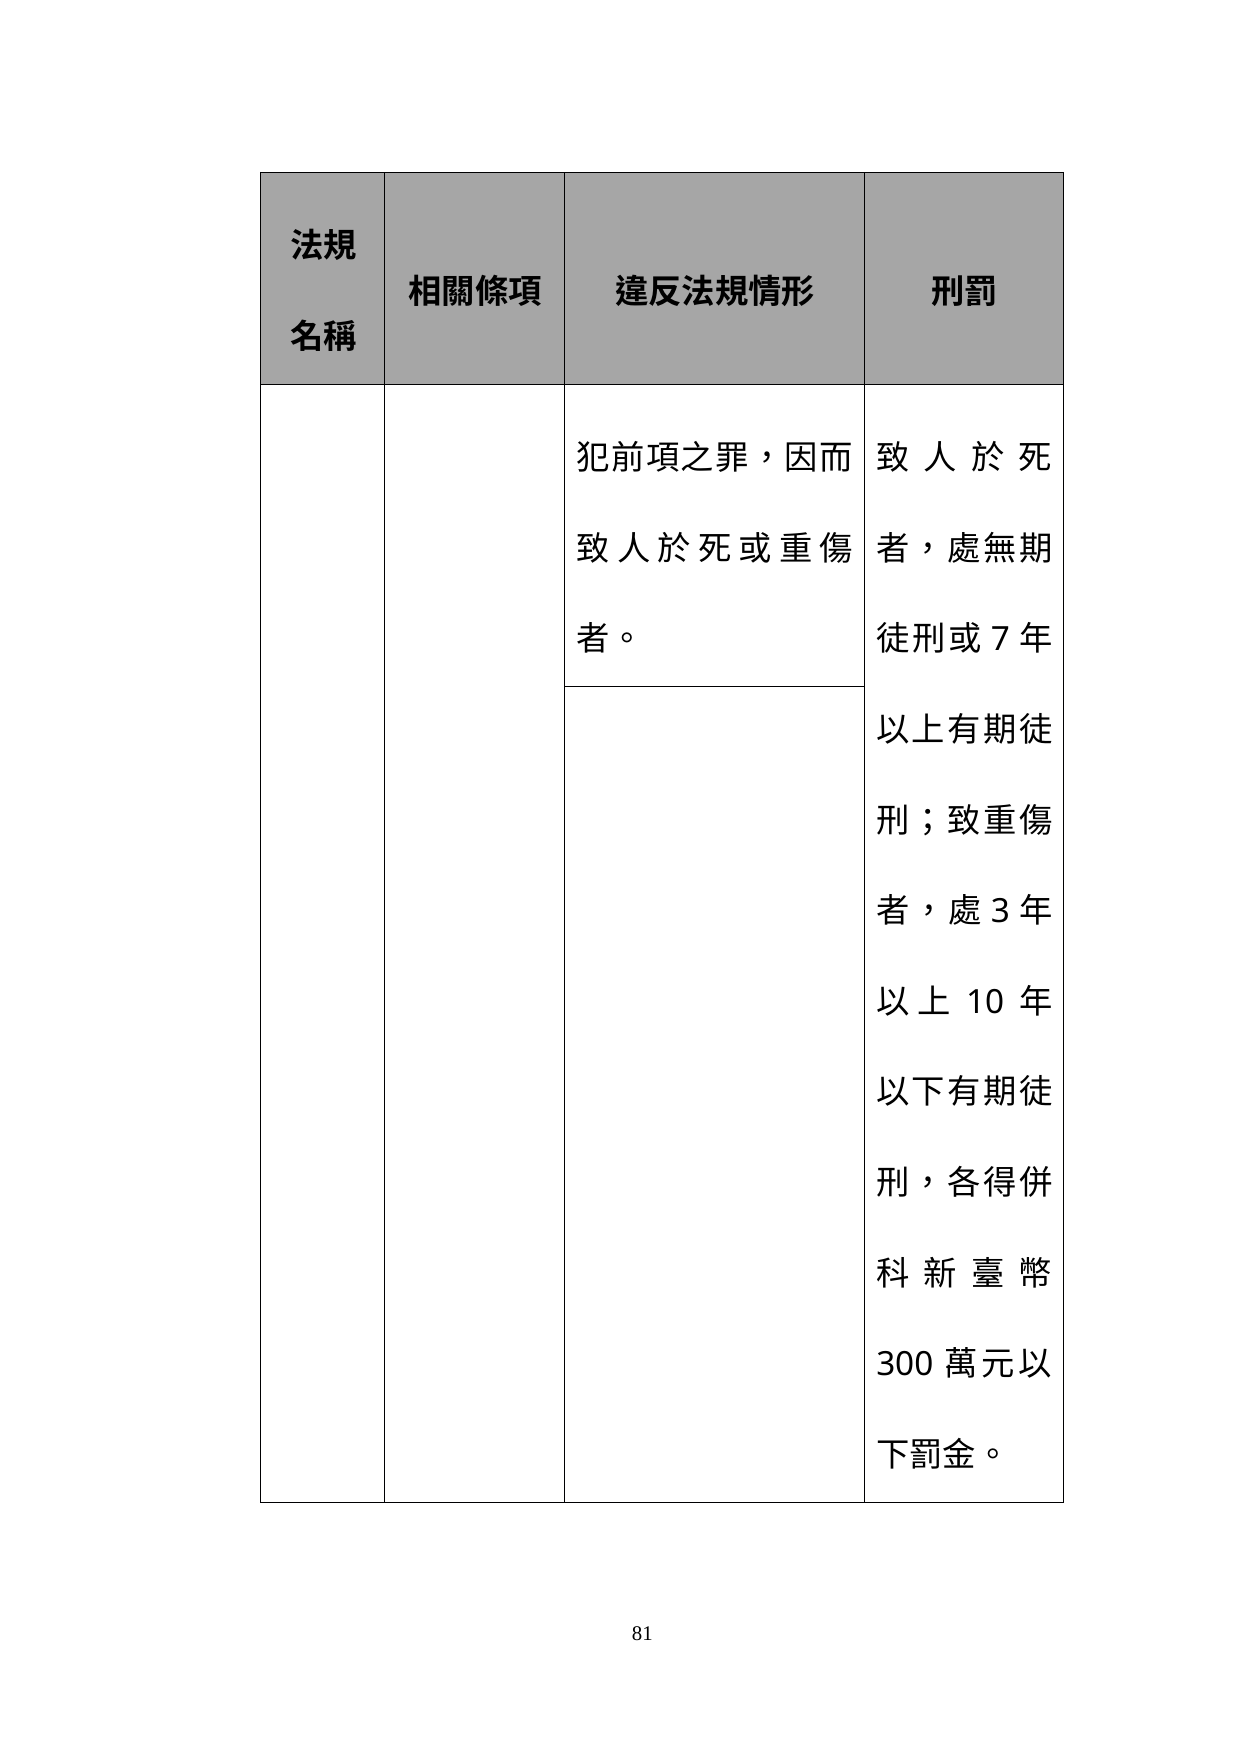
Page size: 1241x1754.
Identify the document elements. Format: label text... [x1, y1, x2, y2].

table_cell [385, 385, 564, 1502]
table_header 違反法規情形 [565, 173, 864, 384]
table_cell [261, 385, 384, 1502]
table_header 法規 名稱 [261, 173, 384, 384]
table_header 刑罰 [865, 173, 1063, 384]
table_cell [565, 687, 864, 1502]
table_header 相關條項 [385, 173, 564, 384]
table_cell 犯前項之罪，因而致人於死或重傷者。 [565, 385, 864, 686]
table_cell 致人於死者，處無期徒刑或7年以上有期徒刑；致重傷者，處3年以上10年以下有期徒刑，各得併科新臺幣300萬元以下罰金。 [865, 385, 1063, 1502]
